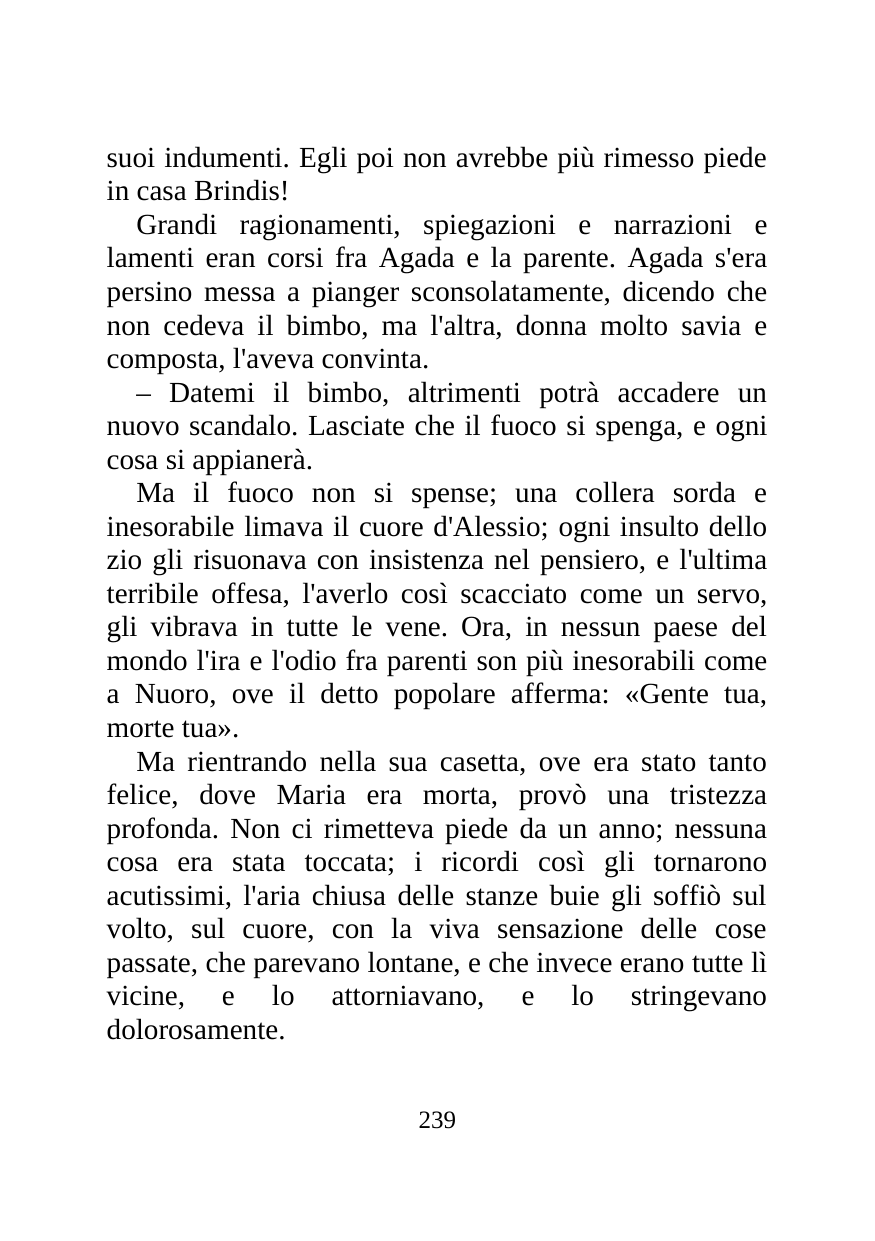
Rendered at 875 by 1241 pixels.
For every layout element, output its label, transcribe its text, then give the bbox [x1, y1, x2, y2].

text Ma rientrando nella sua casetta, ove era stato tanto felice, dove Maria era morta, provò una tristezza profonda. Non ci rimetteva piede da un anno; nessuna cosa era stata toccata; i ricordi così gli tornarono acutissimi, l'aria chiusa delle stanze buie gli soffiò sul volto, sul cuore, con la viva sensazione delle cose passate, che parevano lontane, e che invece erano tutte lì vicine, e lo attorniavano, e lo stringevano dolorosamente. [106, 744, 768, 1046]
text Ma il fuoco non si spense; una collera sorda e inesorabile limava il cuore d'Alessio; ogni insulto dello zio gli risuonava con insistenza nel pensiero, e l'ultima terribile offesa, l'averlo così scacciato come un servo, gli vibrava in tutte le vene. Ora, in nessun paese del mondo l'ira e l'odio fra parenti son più inesorabili come a Nuoro, ove il detto popolare afferma: «Gente tua, morte tua». [106, 475, 768, 744]
text Grandi ragionamenti, spiegazioni e narrazioni e lamenti eran corsi fra Agada e la parente. Agada s'era persino messa a pianger sconsolatamente, dicendo che non cedeva il bimbo, ma l'altra, donna molto savia e composta, l'aveva convinta. [106, 207, 768, 375]
text – Datemi il bimbo, altrimenti potrà accadere un nuovo scandalo. Lasciate che il fuoco si spenga, e ogni cosa si appianerà. [106, 375, 768, 475]
text suoi indumenti. Egli poi non avrebbe più rimesso piede in casa Brindis! [106, 140, 768, 207]
